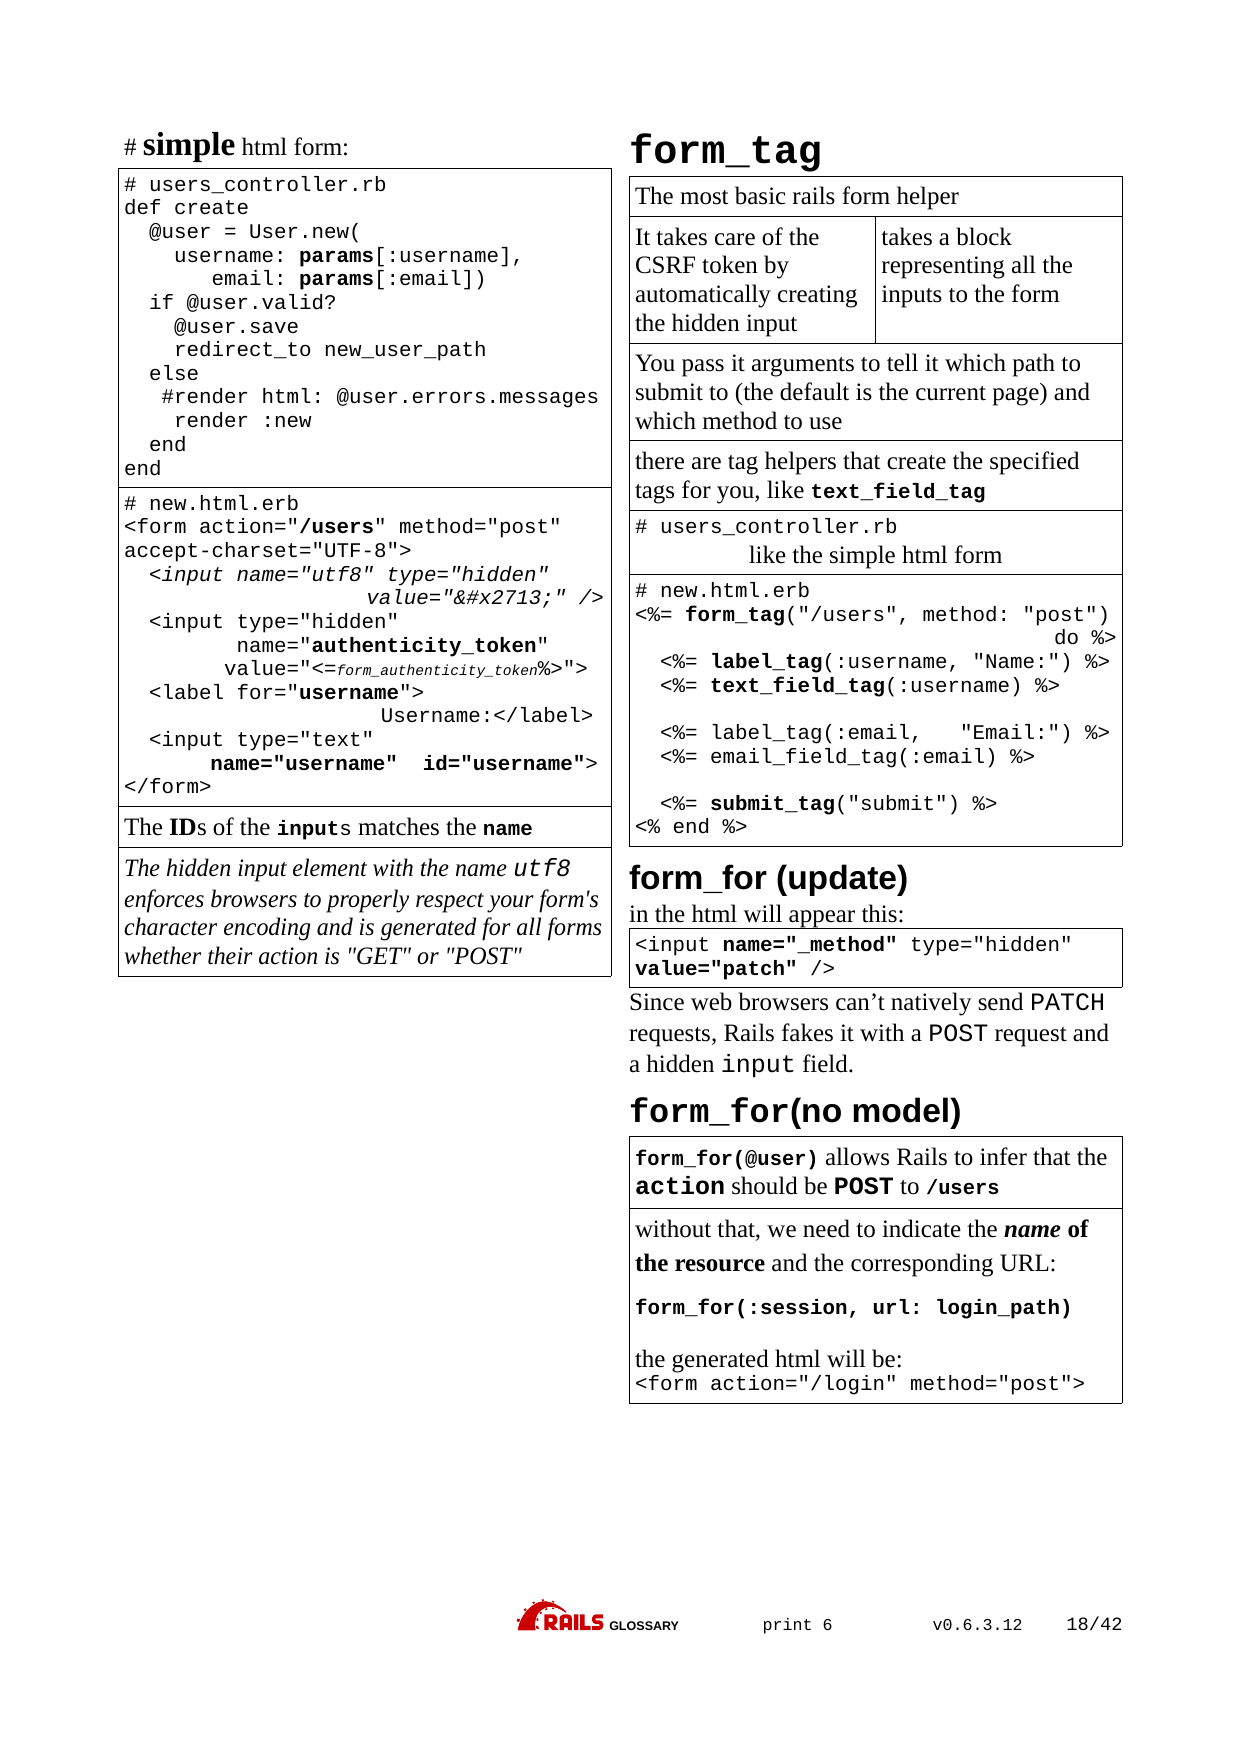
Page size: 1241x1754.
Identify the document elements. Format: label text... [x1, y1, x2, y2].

table_cell without that, we need to indicate the name of the resource and the corresponding URL: form_for(:session, url: login_path) the generated html will be: <form action="/login" method="post"> [630, 1209, 1122, 1403]
subtitle form_for(no model) [629, 1091, 1122, 1133]
table_cell It takes care of the CSRF token by automatically creating the hidden input [630, 217, 875, 342]
text in the html will appear this: [629, 899, 1122, 928]
subtitle form_tag [629, 130, 1122, 176]
table_cell # new.html.erb <form action="/users" method="post" accept-charset="UTF-8"> <input name="utf8" type="hidden" value="&#x2713;" /> <input type="hidden" name="authenticity_token" value="<=form_authenticity_token%>"> <label for="username"> Username:</label> <input type="text" name="username" id="username"> </form> [119, 488, 611, 806]
table_header # simple html form: [118, 118, 611, 168]
table_cell takes a block representing all the inputs to the form [876, 217, 1122, 342]
table_header The most basic rails form helper [630, 177, 1122, 216]
table_cell The hidden input element with the name utf8 enforces browsers to properly respect your form's character encoding and is generated for all forms whether their action is "GET" or "POST" [119, 848, 611, 976]
table_header You pass it arguments to tell it which path to submit to (the default is the current page) and which method to use [630, 344, 1122, 440]
table_cell there are tag helpers that create the specified tags for you, like text_field_tag [630, 441, 1122, 510]
text Since web browsers can’t natively send PATCH requests, Rails fakes it with a POST request and a hidden input field. [629, 988, 1122, 1079]
table_cell The IDs of the inputs matches the name [119, 807, 611, 847]
table_cell # users_controller.rb def create @user = User.new( username: params[:username], email: params[:email]) if @user.valid? @user.save redirect_to new_user_path else #render html: @user.errors.messages render :new end end [119, 169, 611, 487]
table_header form_for(@user) allows Rails to infer that the action should be POST to /users [630, 1137, 1122, 1208]
table_cell # users_controller.rb like the simple html form [630, 511, 1122, 574]
subtitle form_for (update) [629, 858, 1122, 896]
table_header <input name="_method" type="hidden" value="patch" /> [630, 929, 1122, 987]
table_cell # new.html.erb <%= form_tag("/users", method: "post") do %> <%= label_tag(:username, "Name:") %> <%= text_field_tag(:username) %> <%= label_tag(:email, "Email:") %> <%= email_field_tag(:email) %> <%= submit_tag("submit") %> <% end %> [630, 575, 1122, 846]
